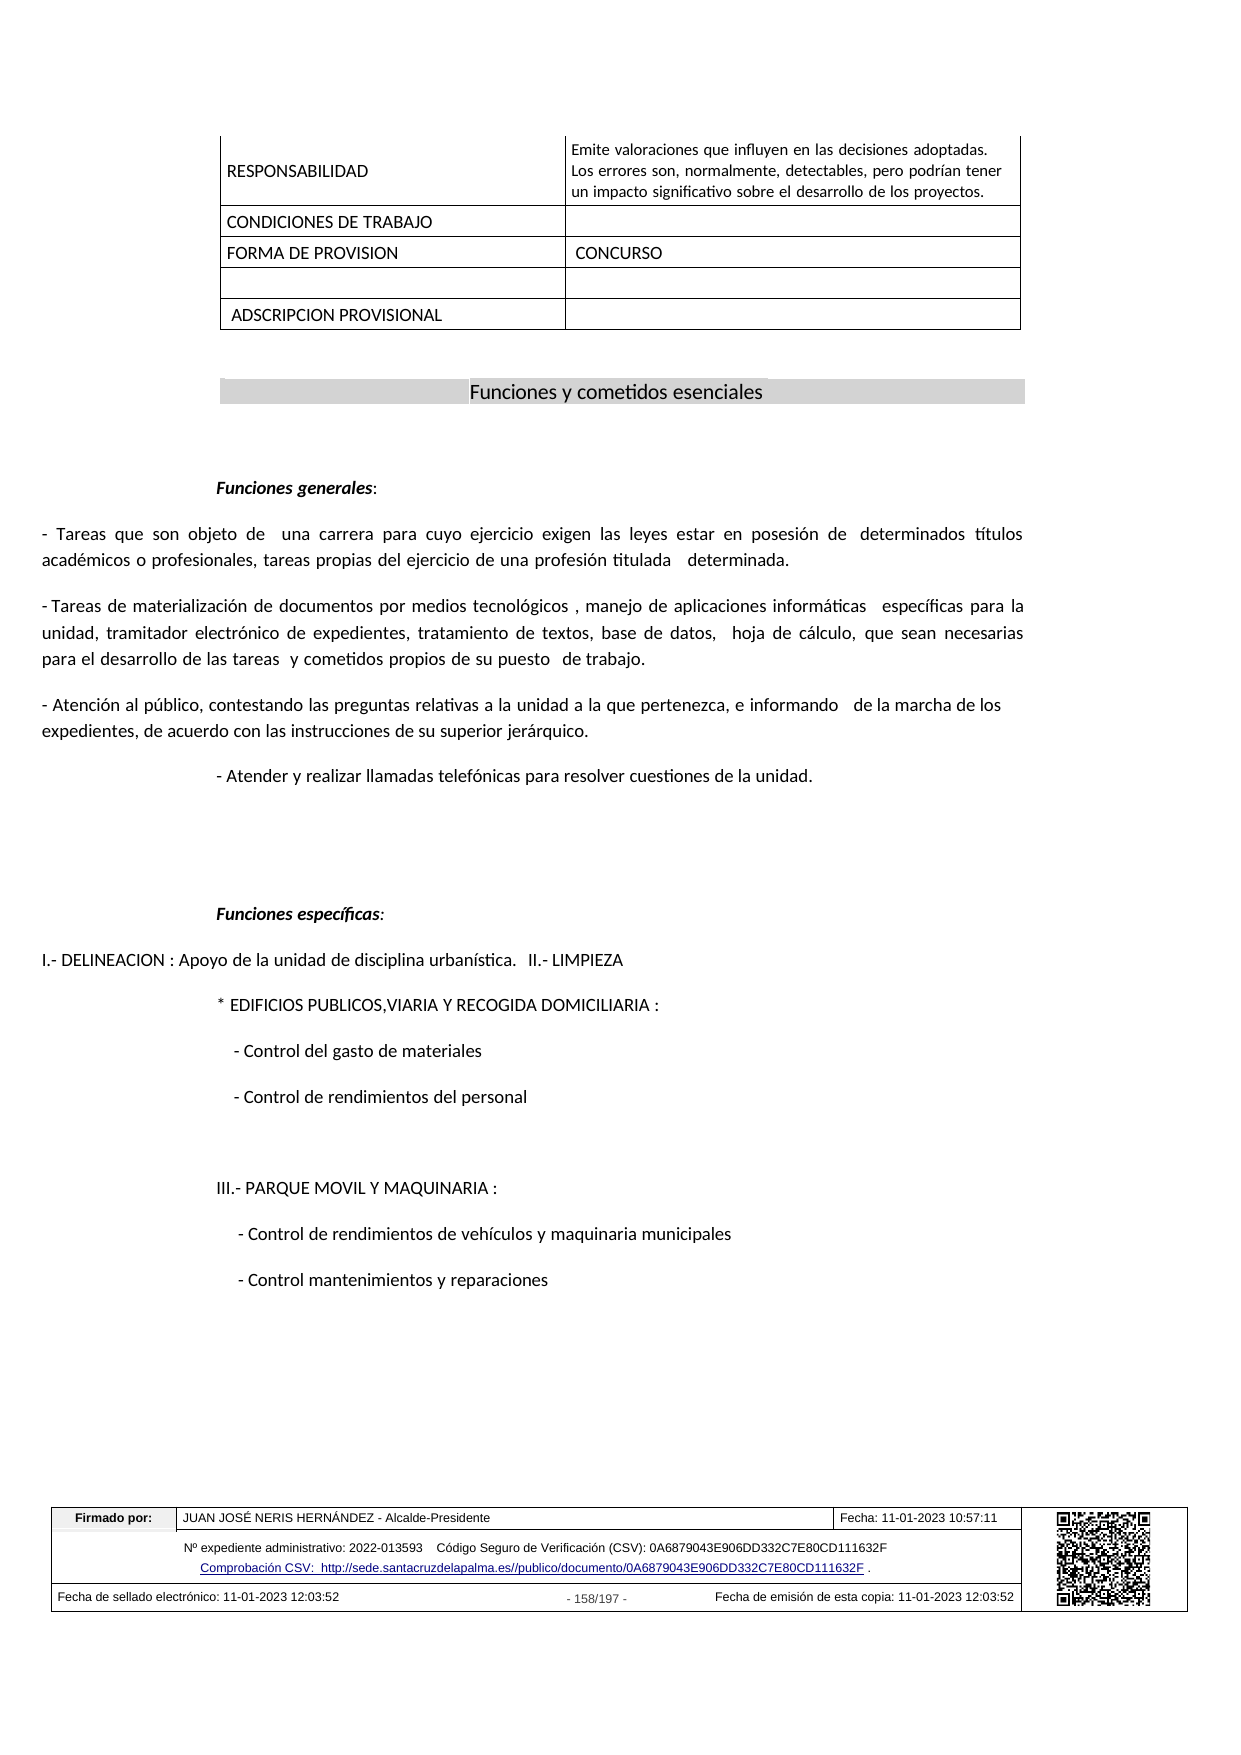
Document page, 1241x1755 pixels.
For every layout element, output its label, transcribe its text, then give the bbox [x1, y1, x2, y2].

list EDIFICIOS PUBLICOS,VIARIA Y RECOGIDA DOMICILIARIA : [216, 993, 1199, 1016]
table_header JUAN JOSÉ NERIS HERNÁNDEZ - Alcalde-Presidente [177, 1508, 833, 1528]
table_cell [566, 299, 1020, 329]
subtitle Funciones y cometidos esenciales [220, 378, 1199, 404]
table_cell Fecha de sellado electrónico: 11-01-2023 12:03:52 - 158/197 - Fecha de emisión de esta copia: 11-01-2023 12:03:52 [52, 1584, 1021, 1611]
table_cell [566, 206, 1020, 236]
table_header RESPONSABILIDAD [221, 136, 565, 205]
list Control de rendimientos del personal [233, 1085, 1199, 1108]
list Tareas de materialización de documentos por medios tecnológicos , manejo de aplicaciones informáticas específicas para la unidad, tramitador electrónico de expedientes, tratamiento de textos, base de datos, hoja de cálculo, que sean necesarias para el desarrollo de las tareas y cometidos propios de su puesto de trabajo. [42, 594, 1025, 670]
text III.- PARQUE MOVIL Y MAQUINARIA : [216, 1176, 1199, 1199]
table_cell ADSCRIPCION PROVISIONAL [221, 299, 565, 329]
table_header Fecha: 11-01-2023 10:57:11 [834, 1508, 1021, 1528]
list Atención al público, contestando las preguntas relativas a la unidad a la que pertenezca, e informando de la marcha de los expedientes, de acuerdo con las instrucciones de su superior jerárquico. [42, 693, 1023, 742]
list Control del gasto de materiales [216, 1039, 1199, 1062]
table_header Emite valoraciones que influyen en las decisiones adoptadas. Los errores son, normalmente, detectables, pero podrían tener un impacto significativo sobre el desarrollo de los proyectos. [566, 136, 1020, 205]
subtitle Funciones generales: [216, 476, 1199, 499]
table_header [1022, 1508, 1187, 1611]
table_cell FORMA DE PROVISION [221, 237, 565, 267]
table_cell [221, 268, 565, 298]
table_cell [566, 268, 1020, 298]
list Atender y realizar llamadas telefónicas para resolver cuestiones de la unidad. [216, 765, 1199, 788]
table_cell CONCURSO [566, 237, 1020, 267]
table_header Firmado por: [52, 1508, 176, 1528]
list Control mantenimientos y reparaciones [238, 1268, 1199, 1291]
text I.- DELINEACION : Apoyo de la unidad de disciplina urbanística. II.- LIMPIEZA [42, 948, 703, 971]
list Control de rendimientos de vehículos y maquinaria municipales [238, 1222, 1199, 1245]
subtitle Funciones específicas: [216, 902, 1199, 925]
table_cell CONDICIONES DE TRABAJO [221, 206, 565, 236]
table_cell Nº expediente administrativo: 2022-013593 Código Seguro de Verificación (CSV): 0A6879043E906DD332C7E80CD111632F Comprobación CSV: http://sede.santacruzdelapalma.es//publico/documento/0A6879043E906DD332C7E80CD111632F . [52, 1530, 1021, 1583]
list Tareas que son objeto de una carrera para cuyo ejercicio exigen las leyes estar en posesión de determinados títulos académicos o profesionales, tareas propias del ejercicio de una profesión titulada determinada. [42, 522, 1024, 572]
